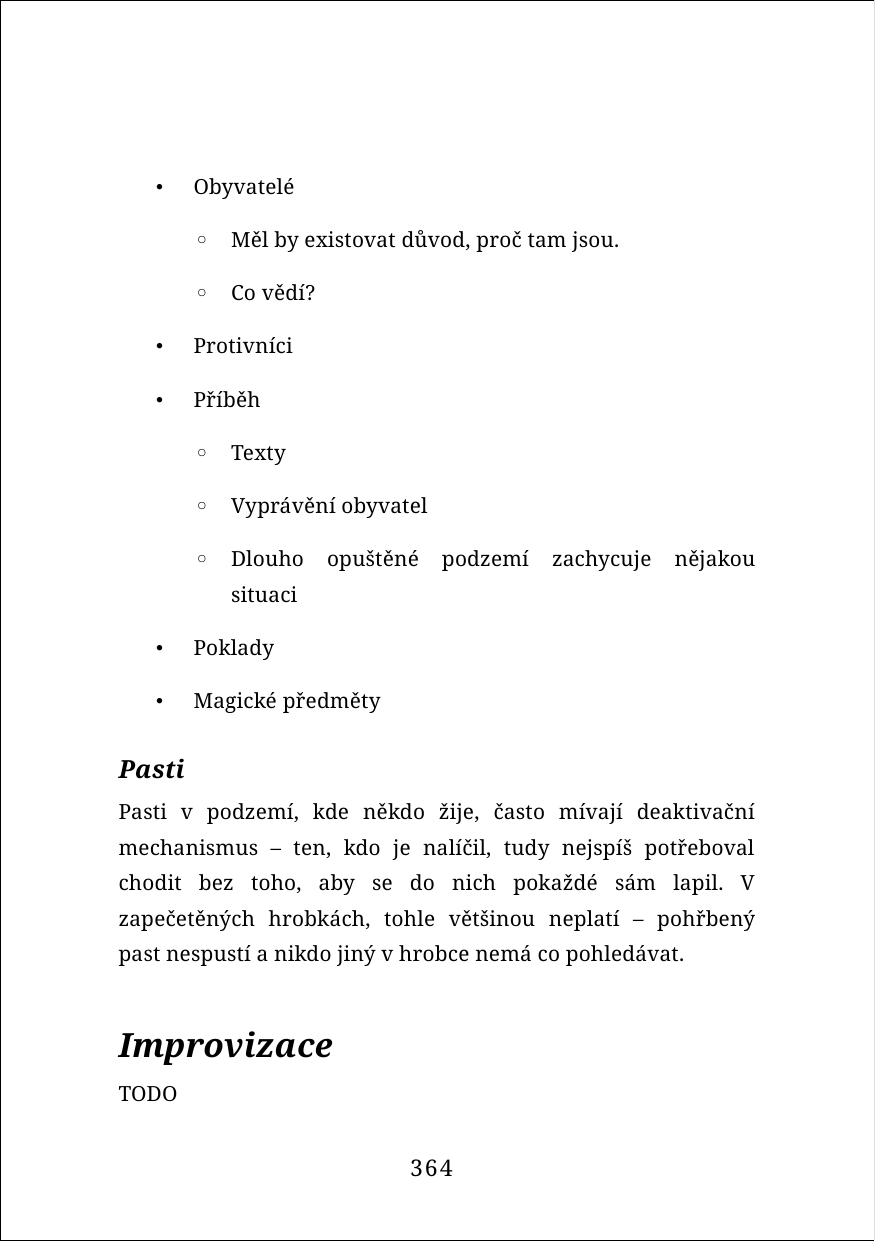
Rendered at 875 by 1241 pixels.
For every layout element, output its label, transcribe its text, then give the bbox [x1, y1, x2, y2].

list Příběh [156, 385, 756, 413]
text TODO [118, 1079, 756, 1108]
list Vyprávění obyvatel [193, 491, 756, 519]
subtitle Improvizace [118, 1022, 756, 1067]
list Magické předměty [156, 686, 756, 715]
list Dlouho opuštěné podzemí zachycuje nějakou situaci [193, 544, 756, 608]
list Obyvatelé [156, 172, 756, 200]
list Texty [193, 438, 756, 466]
list Protivníci [156, 331, 756, 360]
text Pasti v podzemí, kde někdo žije, často mívají deaktivační mechanismus – ten, kdo je nalíčil, tudy nejspíš potřeboval chodit bez toho, aby se do nich pokaždé sám lapil. V zapečetěných hrobkách, tohle většinou neplatí – pohřbený past nespustí a nikdo jiný v hrobce nemá co pohledávat. [118, 797, 756, 968]
list Měl by existovat důvod, proč tam jsou. [193, 225, 756, 253]
list Poklady [156, 633, 756, 662]
list Co vědí? [193, 278, 756, 307]
subtitle Pasti [118, 751, 756, 785]
